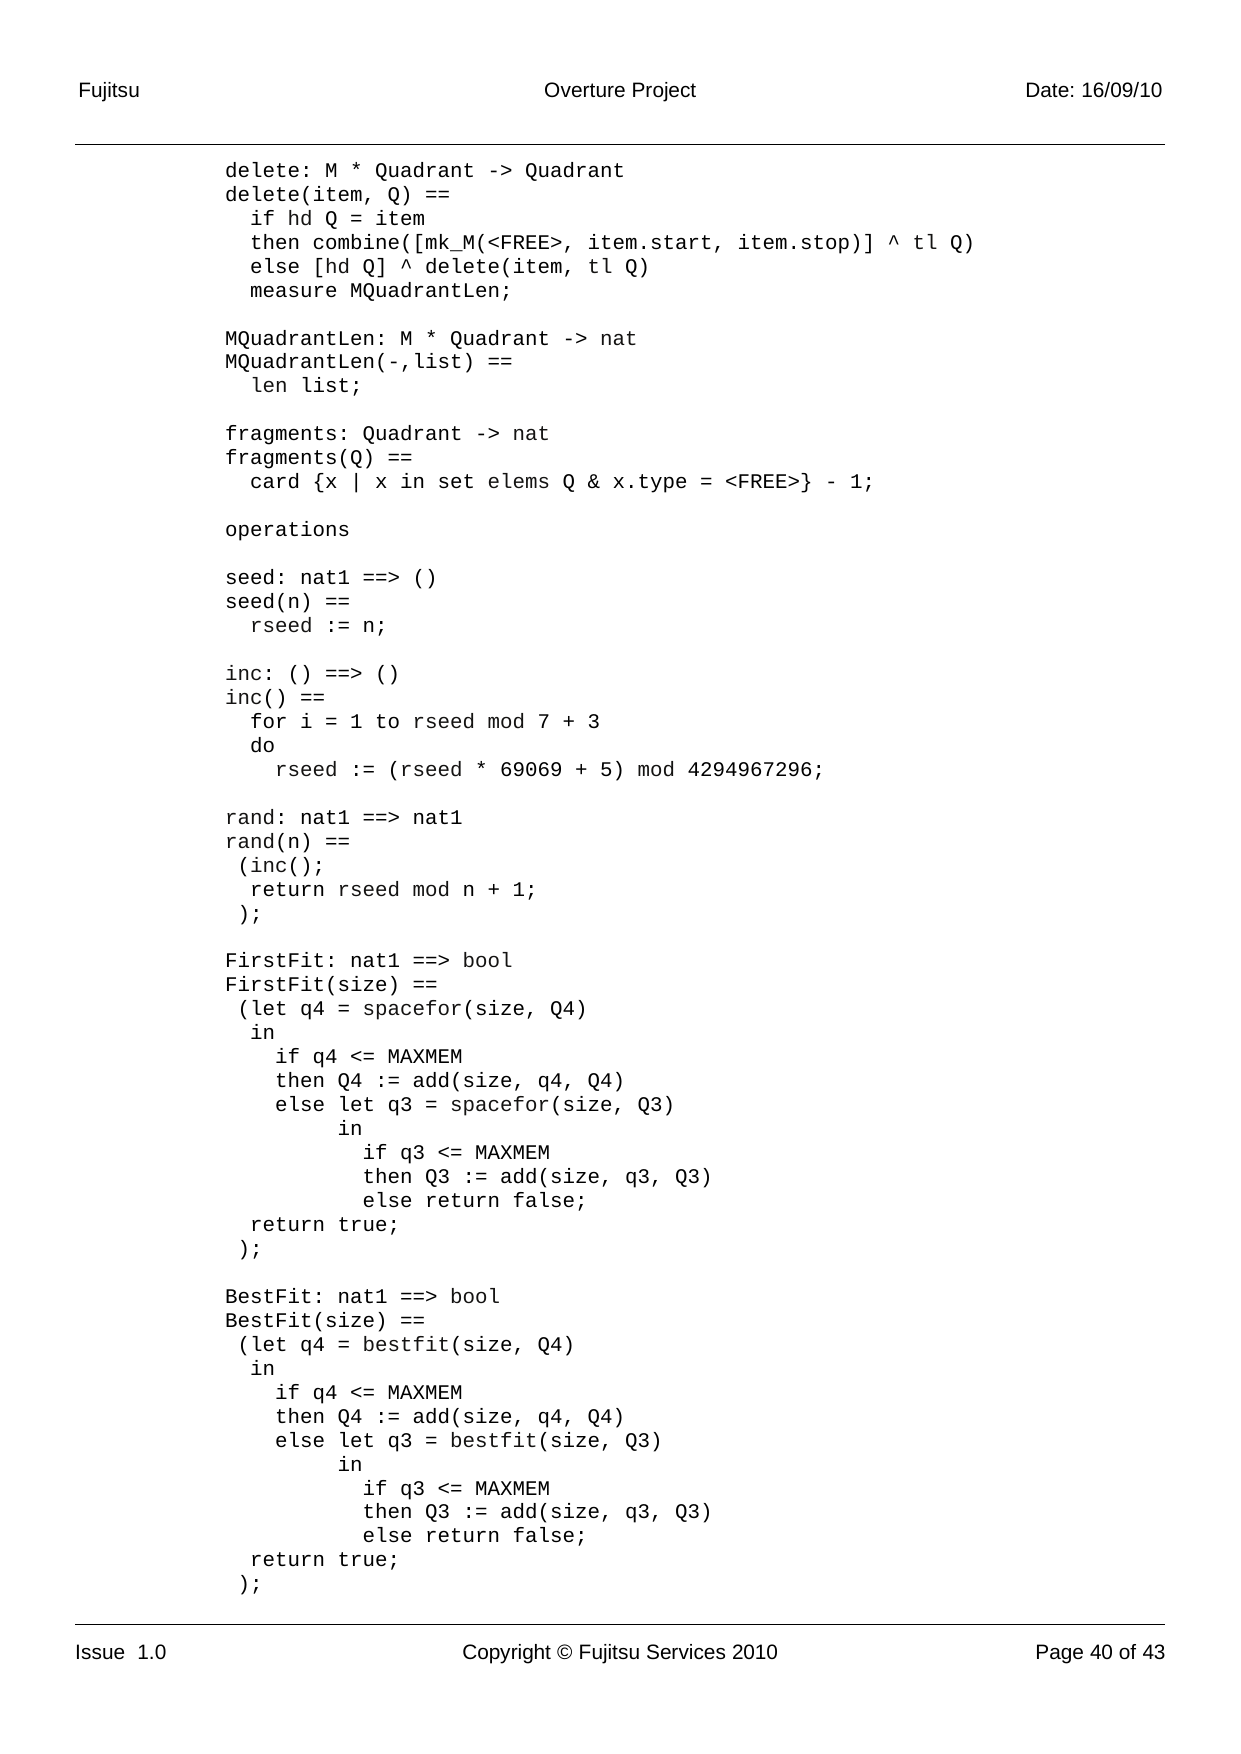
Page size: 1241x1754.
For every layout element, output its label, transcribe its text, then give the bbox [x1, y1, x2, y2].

text (let q4 = spacefor(size, Q4) [225, 998, 1165, 1022]
text rand: nat1 ==> nat1 [225, 807, 1165, 831]
text len list; [225, 375, 1165, 399]
text seed(n) == [225, 591, 1165, 615]
text rand(n) == [225, 831, 1165, 854]
text operations [225, 519, 1165, 543]
text delete: M * Quadrant -> Quadrant [225, 160, 1165, 184]
text else return false; [225, 1525, 1165, 1549]
text ); [225, 1238, 1165, 1262]
text return true; [225, 1549, 1165, 1573]
text rseed := n; [225, 615, 1165, 639]
text in [225, 1358, 1165, 1382]
text if q4 <= MAXMEM [225, 1382, 1165, 1406]
text BestFit(size) == [225, 1310, 1165, 1334]
text else return false; [225, 1190, 1165, 1214]
text if q3 <= MAXMEM [225, 1477, 1165, 1501]
text return true; [225, 1214, 1165, 1238]
text else let q3 = spacefor(size, Q3) [225, 1094, 1165, 1118]
text fragments: Quadrant -> nat [225, 423, 1165, 447]
text fragments(Q) == [225, 447, 1165, 471]
text then Q4 := add(size, q4, Q4) [225, 1070, 1165, 1094]
text if hd Q = item [225, 208, 1165, 232]
text seed: nat1 ==> () [225, 567, 1165, 591]
text else [hd Q] ^ delete(item, tl Q) [225, 256, 1165, 279]
text then combine([mk_M(<FREE>, item.start, item.stop)] ^ tl Q) [225, 232, 1165, 256]
text then Q3 := add(size, q3, Q3) [225, 1166, 1165, 1190]
text card {x | x in set elems Q & x.type = <FREE>} - 1; [225, 471, 1165, 495]
text inc: () ==> () [225, 663, 1165, 687]
text return rseed mod n + 1; [225, 878, 1165, 902]
text measure MQuadrantLen; [225, 279, 1165, 303]
text MQuadrantLen(-,list) == [225, 351, 1165, 375]
text delete(item, Q) == [225, 184, 1165, 208]
text rseed := (rseed * 69069 + 5) mod 4294967296; [225, 759, 1165, 783]
text (let q4 = bestfit(size, Q4) [225, 1334, 1165, 1358]
text for i = 1 to rseed mod 7 + 3 [225, 711, 1165, 735]
text if q4 <= MAXMEM [225, 1046, 1165, 1070]
text then Q4 := add(size, q4, Q4) [225, 1406, 1165, 1429]
text in [225, 1453, 1165, 1477]
text if q3 <= MAXMEM [225, 1142, 1165, 1166]
text inc() == [225, 687, 1165, 711]
text FirstFit: nat1 ==> bool [225, 950, 1165, 974]
text FirstFit(size) == [225, 974, 1165, 998]
text in [225, 1118, 1165, 1142]
text then Q3 := add(size, q3, Q3) [225, 1501, 1165, 1525]
text MQuadrantLen: M * Quadrant -> nat [225, 327, 1165, 351]
text ); [225, 1573, 1165, 1597]
text (inc(); [225, 854, 1165, 878]
text else let q3 = bestfit(size, Q3) [225, 1429, 1165, 1453]
text ); [225, 902, 1165, 926]
text in [225, 1022, 1165, 1046]
text BestFit: nat1 ==> bool [225, 1286, 1165, 1310]
text do [225, 735, 1165, 759]
